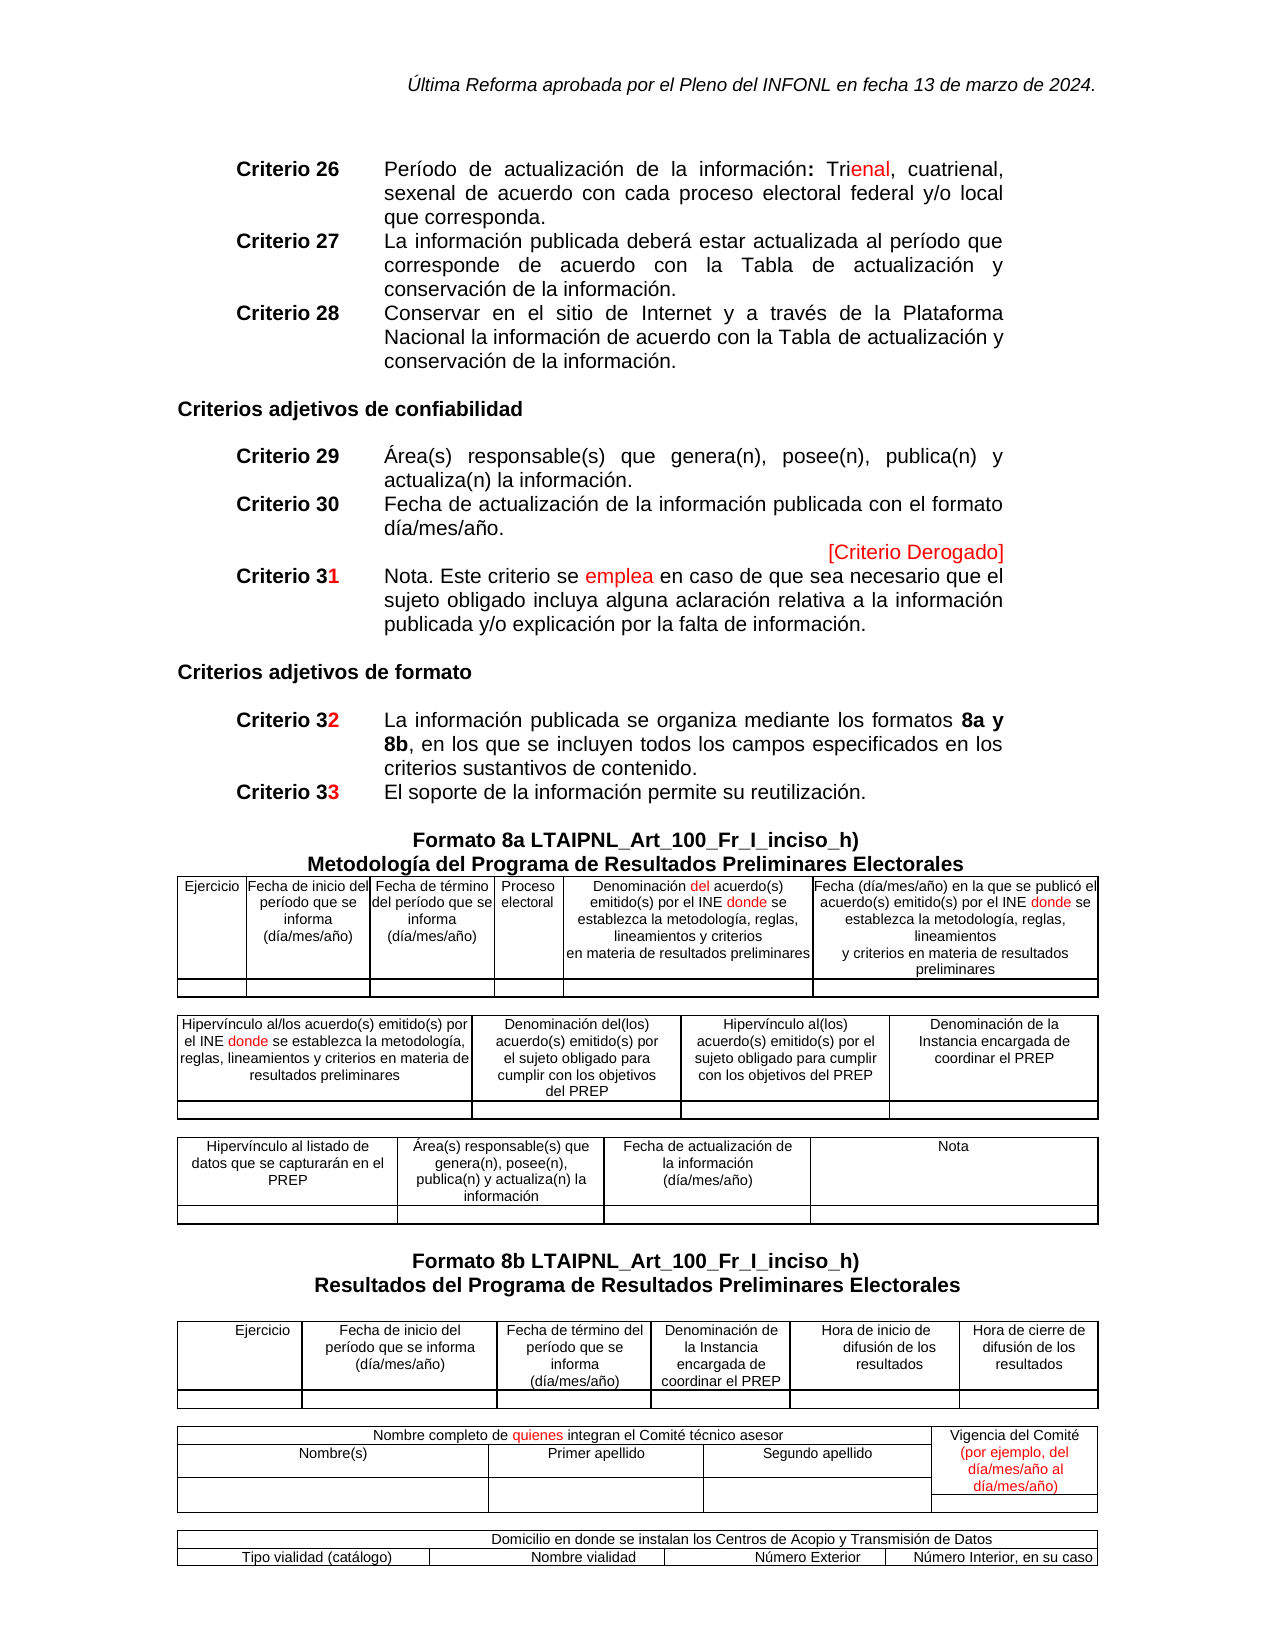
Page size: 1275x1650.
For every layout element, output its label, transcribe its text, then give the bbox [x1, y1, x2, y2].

table_header Nota [811, 1138, 1097, 1205]
table_cell [960, 1391, 1097, 1407]
table_cell Número Exterior [665, 1549, 885, 1565]
text Criterio 33 El soporte de la información permite su reutilización. [236, 780, 1004, 804]
table_cell [932, 1495, 1097, 1512]
table_header Proceso electoral [495, 877, 563, 978]
subtitle Formato 8b LTAIPNL_Art_100_Fr_I_inciso_h) [177, 1249, 1094, 1273]
table_cell [398, 1206, 603, 1223]
table_header Denominación del acuerdo(s) emitido(s) por el INE donde se establezca la metodología, reglas, lineamientos y criterios en materia de resultados preliminares [564, 877, 812, 978]
text Criterios adjetivos de formato [177, 660, 1098, 684]
table_cell [682, 1102, 889, 1118]
table_header Hipervínculo al(los) acuerdo(s) emitido(s) por el sujeto obligado para cumplir con los objetivos del PREP [682, 1016, 889, 1100]
text Resultados del Programa de Resultados Preliminares Electorales [177, 1273, 1098, 1297]
text Criterios adjetivos de confiabilidad [177, 396, 1098, 420]
table_header Fecha de inicio del período que se informa (día/mes/año) [247, 877, 369, 978]
table_header Fecha de inicio del período que se informa (día/mes/año) [303, 1322, 496, 1389]
table_header Ejercicio [178, 1322, 301, 1389]
table_header Hipervínculo al listado de datos que se capturarán en el PREP [178, 1138, 397, 1205]
text Criterio 30 Fecha de actualización de la información publicada con el formato día/mes/año. [236, 492, 1004, 540]
text Criterio 31 Nota. Este criterio se emplea en caso de que sea necesario que el sujeto obligado incluya alguna aclaración relativa a la información publicada y/o explicación por la falta de información. [236, 564, 1004, 636]
table_header Fecha de actualización de la información (día/mes/año) [605, 1138, 810, 1205]
table_cell [178, 1102, 471, 1118]
text Criterio 27 La información publicada deberá estar actualizada al período que corresponde de acuerdo con la Tabla de actualización y conservación de la información. [236, 229, 1004, 301]
table_header Hora de cierre de difusión de los resultados [960, 1322, 1097, 1389]
text Criterio 32 La información publicada se organiza mediante los formatos 8a y 8b, en los que se incluyen todos los campos especificados en los criterios sustantivos de contenido. [236, 708, 1004, 780]
text [Criterio Derogado] [236, 540, 1004, 564]
table_cell Tipo vialidad (catálogo) [178, 1549, 429, 1565]
table_cell [564, 980, 812, 996]
table_cell [371, 980, 494, 996]
table_cell [811, 1206, 1097, 1223]
table_cell [652, 1391, 789, 1407]
table_cell [495, 980, 563, 996]
text Criterio 28 Conservar en el sitio de Internet y a través de la Plataforma Nacional la información de acuerdo con la Tabla de actualización y conservación de la información. [236, 301, 1004, 372]
table_cell Segundo apellido [704, 1445, 931, 1477]
table_header Denominación de la Instancia encargada de coordinar el PREP [890, 1016, 1097, 1100]
text Criterio 29 Área(s) responsable(s) que genera(n), posee(n), publica(n) y actualiza(n) la información. [236, 444, 1004, 492]
table_cell [498, 1391, 650, 1407]
table_cell Nombre vialidad [430, 1549, 664, 1565]
table_cell [704, 1478, 931, 1512]
table_cell [890, 1102, 1097, 1118]
table_cell [791, 1391, 959, 1407]
table_header Área(s) responsable(s) que genera(n), posee(n), publica(n) y actualiza(n) la información [398, 1138, 603, 1205]
table_cell [178, 1391, 301, 1407]
table_header Vigencia del Comité (por ejemplo, del día/mes/año al día/mes/año) [932, 1427, 1097, 1494]
table_header Fecha (día/mes/año) en la que se publicó el acuerdo(s) emitido(s) por el INE donde se establezca la metodología, reglas, lineamientos y criterios en materia de resultados preliminares [814, 877, 1097, 978]
table_cell Primer apellido [489, 1445, 703, 1477]
table_cell [178, 1478, 488, 1512]
table_cell Número Interior, en su caso [886, 1549, 1097, 1565]
table_cell Nombre(s) [178, 1445, 488, 1477]
table_header Denominación del(los) acuerdo(s) emitido(s) por el sujeto obligado para cumplir con los objetivos del PREP [473, 1016, 680, 1100]
table_header Fecha de término del período que se informa (día/mes/año) [498, 1322, 650, 1389]
table_cell [814, 980, 1097, 996]
table_header Fecha de término del período que se informa (día/mes/año) [371, 877, 494, 978]
table_cell [473, 1102, 680, 1118]
table_cell [247, 980, 369, 996]
text Metodología del Programa de Resultados Preliminares Electorales [177, 852, 1094, 876]
table_header Nombre completo de quienes integran el Comité técnico asesor [178, 1427, 931, 1444]
table_header Ejercicio [178, 877, 246, 978]
table_header Hipervínculo al/los acuerdo(s) emitido(s) por el INE donde se establezca la metodología, reglas, lineamientos y criterios en materia de resultados preliminares [178, 1016, 471, 1100]
table_header Domicilio en donde se instalan los Centros de Acopio y Transmisión de Datos [178, 1531, 1097, 1547]
table_cell [178, 1206, 397, 1223]
subtitle Formato 8a LTAIPNL_Art_100_Fr_I_inciso_h) [177, 828, 1094, 852]
table_header Hora de inicio de difusión de los resultados [791, 1322, 959, 1389]
text Criterio 26 Período de actualización de la información: Trienal, cuatrienal, sexenal de acuerdo con cada proceso electoral federal y/o local que corresponda. [236, 157, 1004, 229]
table_cell [489, 1478, 703, 1512]
table_header Denominación de la Instancia encargada de coordinar el PREP [652, 1322, 789, 1389]
table_cell [178, 980, 246, 996]
table_cell [605, 1206, 810, 1223]
table_cell [303, 1391, 496, 1407]
